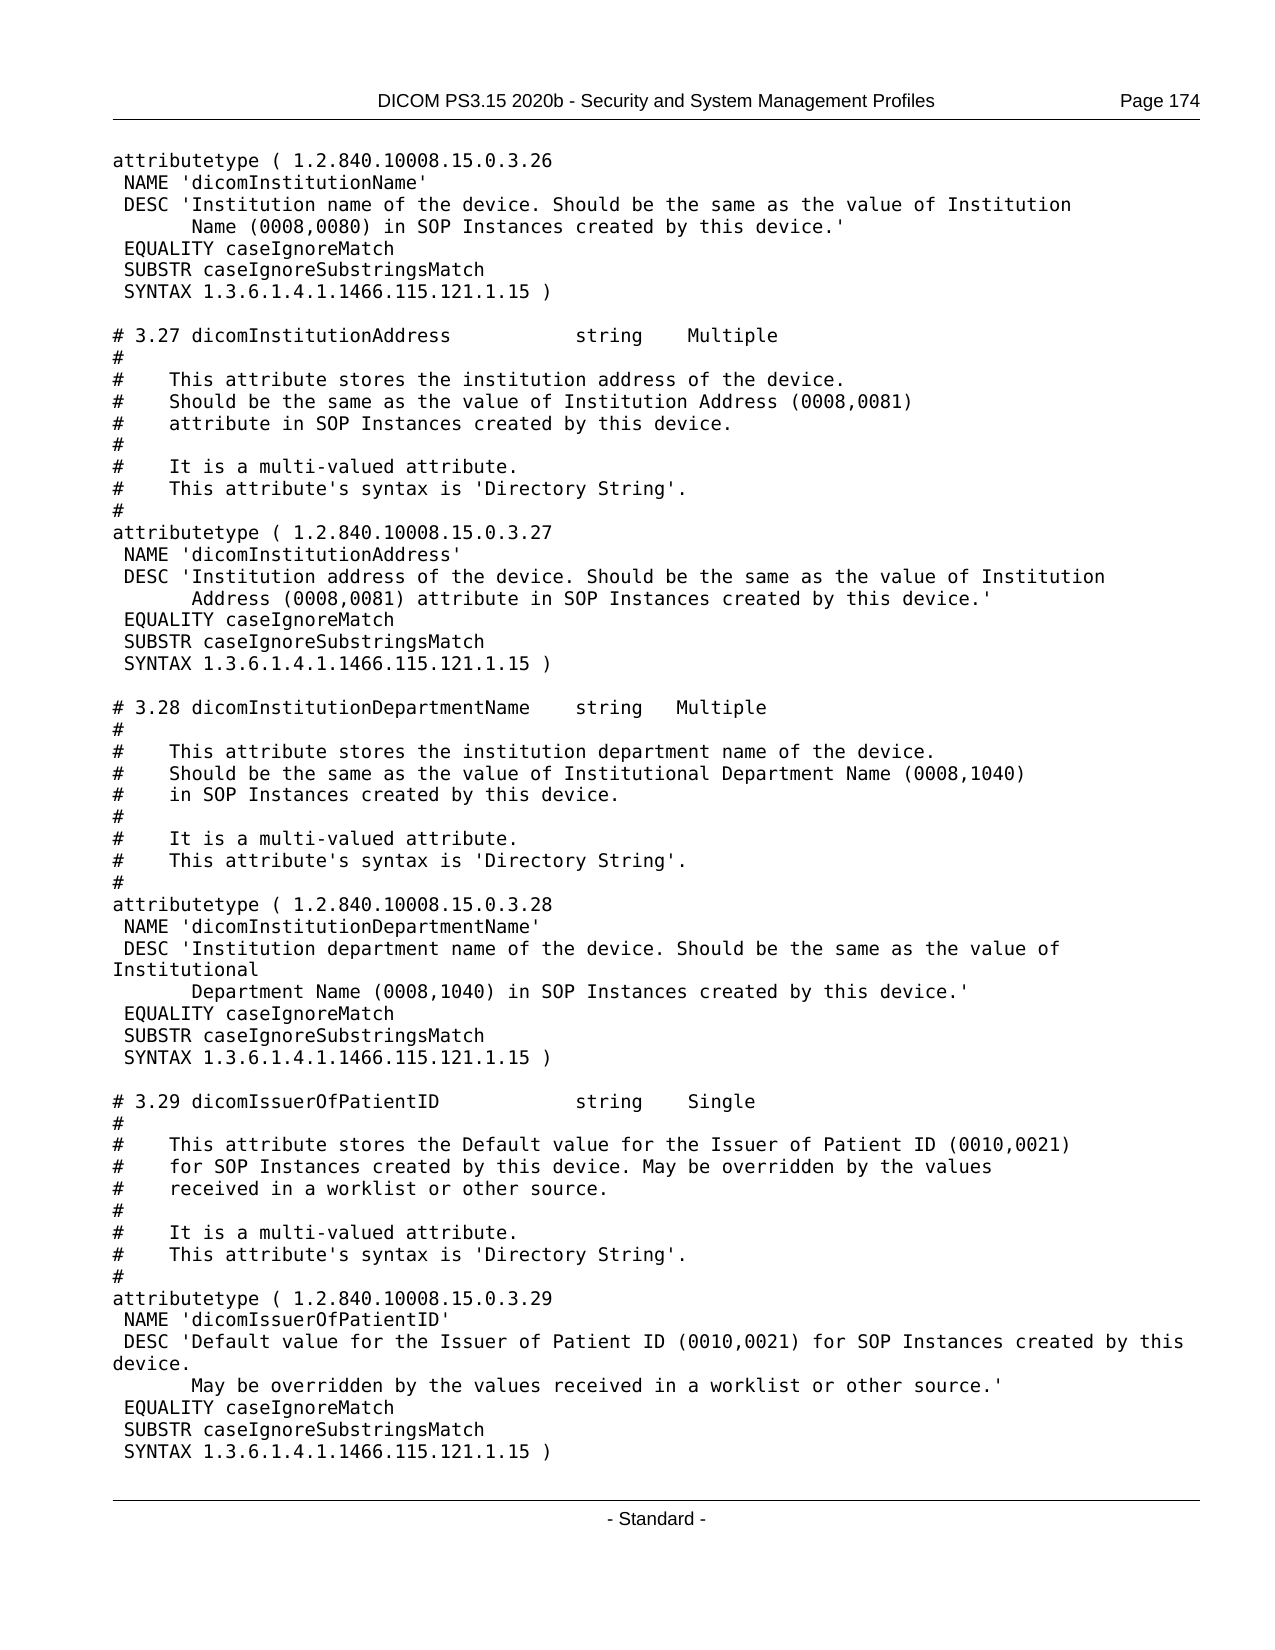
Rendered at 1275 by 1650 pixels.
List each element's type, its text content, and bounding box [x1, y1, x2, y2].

text attributetype ( 1.2.840.10008.15.0.3.26 NAME 'dicomInstitutionName' DESC 'Institution name of the device. Should be the same as the value of Institution Name (0008,0080) in SOP Instances created by this device.' EQUALITY caseIgnoreMatch SUBSTR caseIgnoreSubstringsMatch SYNTAX 1.3.6.1.4.1.1466.115.121.1.15 ) # 3.27 dicomInstitutionAddress string Multiple # # This attribute stores the institution address of the device. # Should be the same as the value of Institution Address (0008,0081) # attribute in SOP Instances created by this device. # # It is a multi-valued attribute. # This attribute's syntax is 'Directory String'. # attributetype ( 1.2.840.10008.15.0.3.27 NAME 'dicomInstitutionAddress' DESC 'Institution address of the device. Should be the same as the value of Institution Address (0008,0081) attribute in SOP Instances created by this device.' EQUALITY caseIgnoreMatch SUBSTR caseIgnoreSubstringsMatch SYNTAX 1.3.6.1.4.1.1466.115.121.1.15 ) # 3.28 dicomInstitutionDepartmentName string Multiple # # This attribute stores the institution department name of the device. # Should be the same as the value of Institutional Department Name (0008,1040) # in SOP Instances created by this device. # # It is a multi-valued attribute. # This attribute's syntax is 'Directory String'. # attributetype ( 1.2.840.10008.15.0.3.28 NAME 'dicomInstitutionDepartmentName' DESC 'Institution department name of the device. Should be the same as the value of Institutional Department Name (0008,1040) in SOP Instances created by this device.' EQUALITY caseIgnoreMatch SUBSTR caseIgnoreSubstringsMatch SYNTAX 1.3.6.1.4.1.1466.115.121.1.15 ) # 3.29 dicomIssuerOfPatientID string Single # # This attribute stores the Default value for the Issuer of Patient ID (0010,0021) # for SOP Instances created by this device. May be overridden by the values # received in a worklist or other source. # # It is a multi-valued attribute. # This attribute's syntax is 'Directory String'. # attributetype ( 1.2.840.10008.15.0.3.29 NAME 'dicomIssuerOfPatientID' DESC 'Default value for the Issuer of Patient ID (0010,0021) for SOP Instances created by this device. May be overridden by the values received in a worklist or other source.' EQUALITY caseIgnoreMatch SUBSTR caseIgnoreSubstringsMatch SYNTAX 1.3.6.1.4.1.1466.115.121.1.15 ) [112, 150, 1200, 1484]
